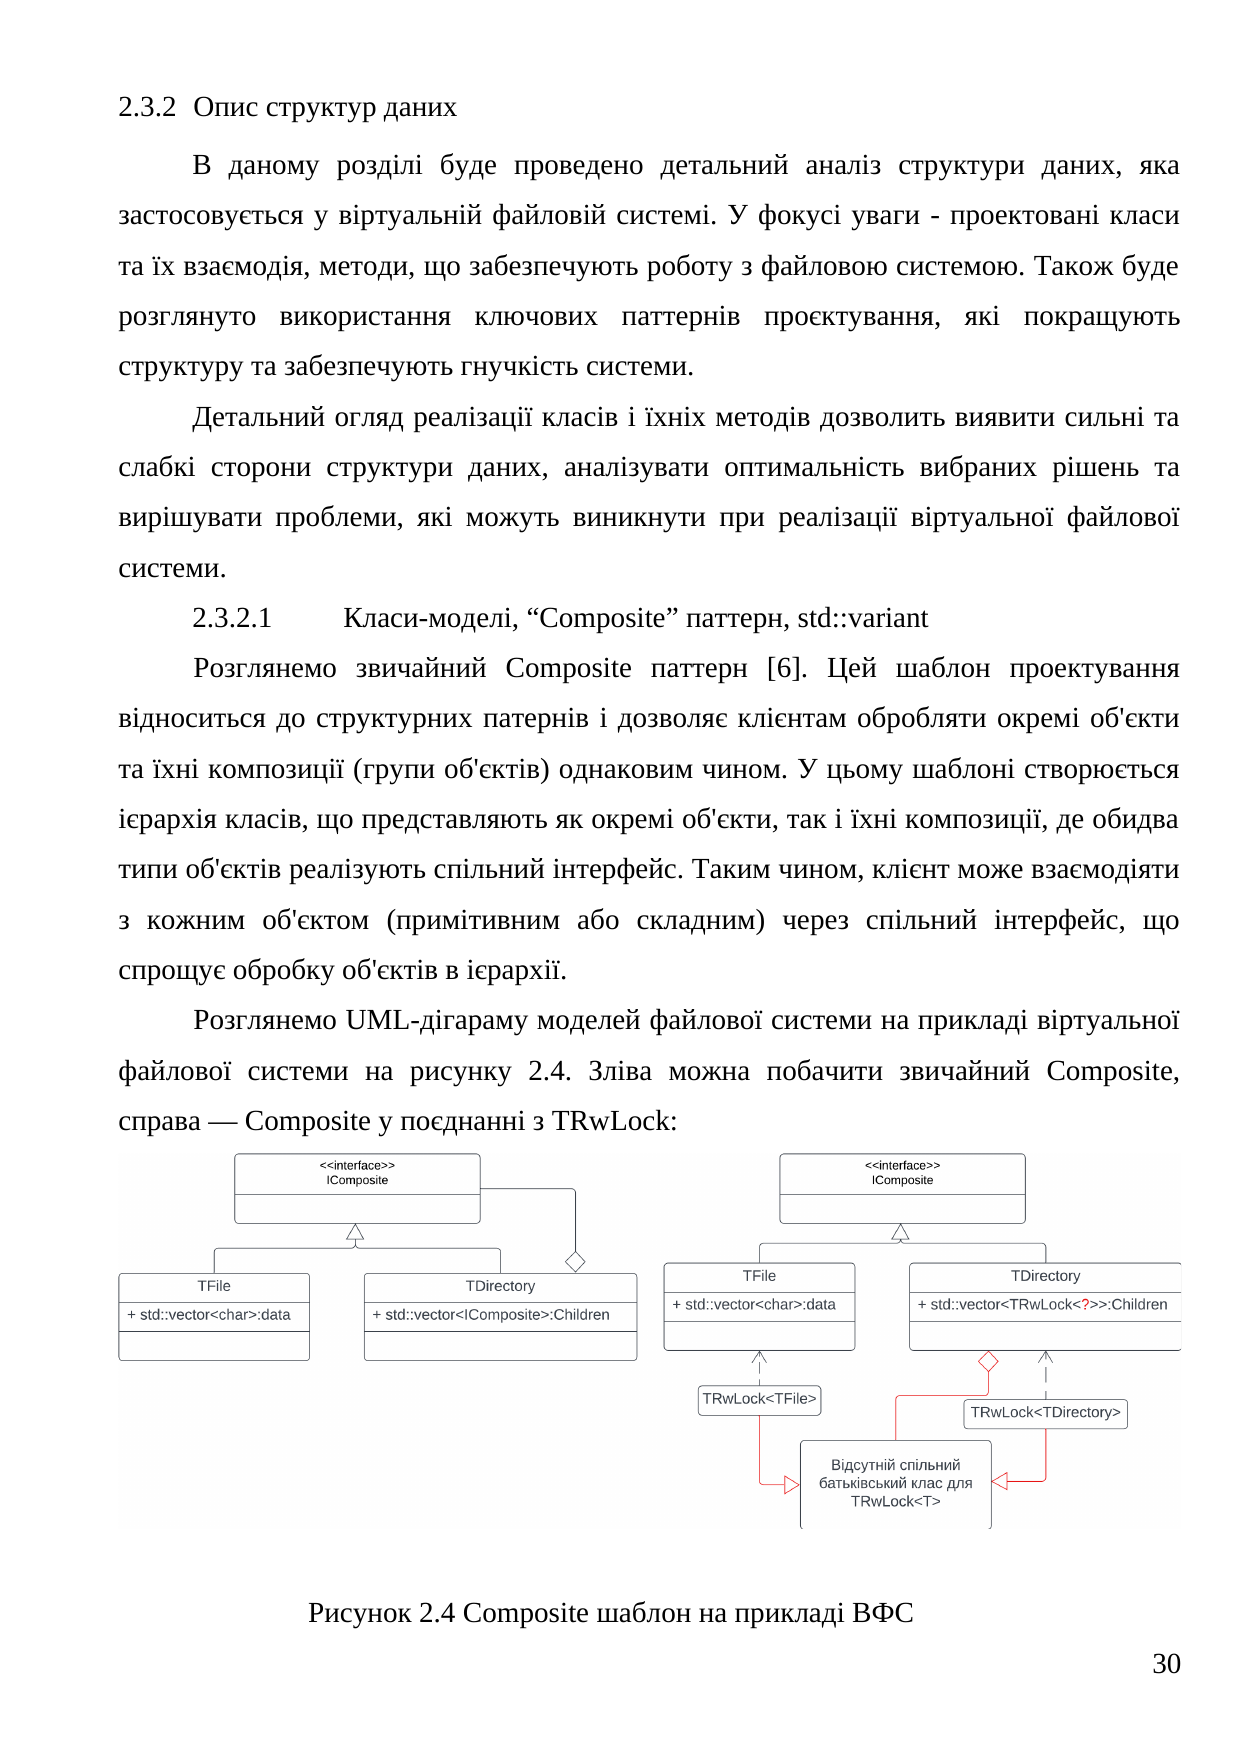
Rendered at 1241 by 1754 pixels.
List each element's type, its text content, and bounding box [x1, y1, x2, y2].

text Розглянемо UML-дігараму моделей файлової системи на прикладі віртуальної файлової системи на рисунку 2.4. Зліва можна побачити звичайний Composite, справа — Composite у поєднанні з TRwLock: [118, 1002, 1181, 1137]
subtitle Класи-моделі, “Composite” паттерн, std::variant [192, 600, 1181, 633]
list Composite шаблон на прикладі ВФС [118, 1596, 1181, 1629]
picture [118, 1153, 1182, 1529]
text Розглянемо звичайний Composite паттерн [6]. Цей шаблон проектування відноситься до структурних патернів і дозволяє клієнтам обробляти окремі об'єкти та їхні композиції (групи об'єктів) однаковим чином. У цьому шаблоні створюється ієрархія класів, що представляють як окремі об'єкти, так і їхні композиції, де обидва типи об'єктів реалізують спільний інтерфейс. Таким чином, клієнт може взаємодіяти з кожним об'єктом (примітивним або складним) через спільний інтерфейс, що спрощує обробку об'єктів в ієрархії. [118, 650, 1181, 986]
text В даному розділі буде проведено детальний аналіз структури даних, яка застосовується у віртуальній файловій системі. У фокусі уваги - проектовані класи та їх взаємодія, методи, що забезпечують роботу з файловою системою. Також буде розглянуто використання ключових паттернів проєктування, які покращують структуру та забезпечують гнучкість системи. [118, 147, 1181, 382]
subtitle Опис структур даних [118, 89, 1181, 122]
text Детальний огляд реалізації класів і їхніх методів дозволить виявити сильні та слабкі сторони структури даних, аналізувати оптимальність вибраних рішень та вирішувати проблеми, які можуть виникнути при реалізації віртуальної файлової системи. [118, 399, 1181, 583]
